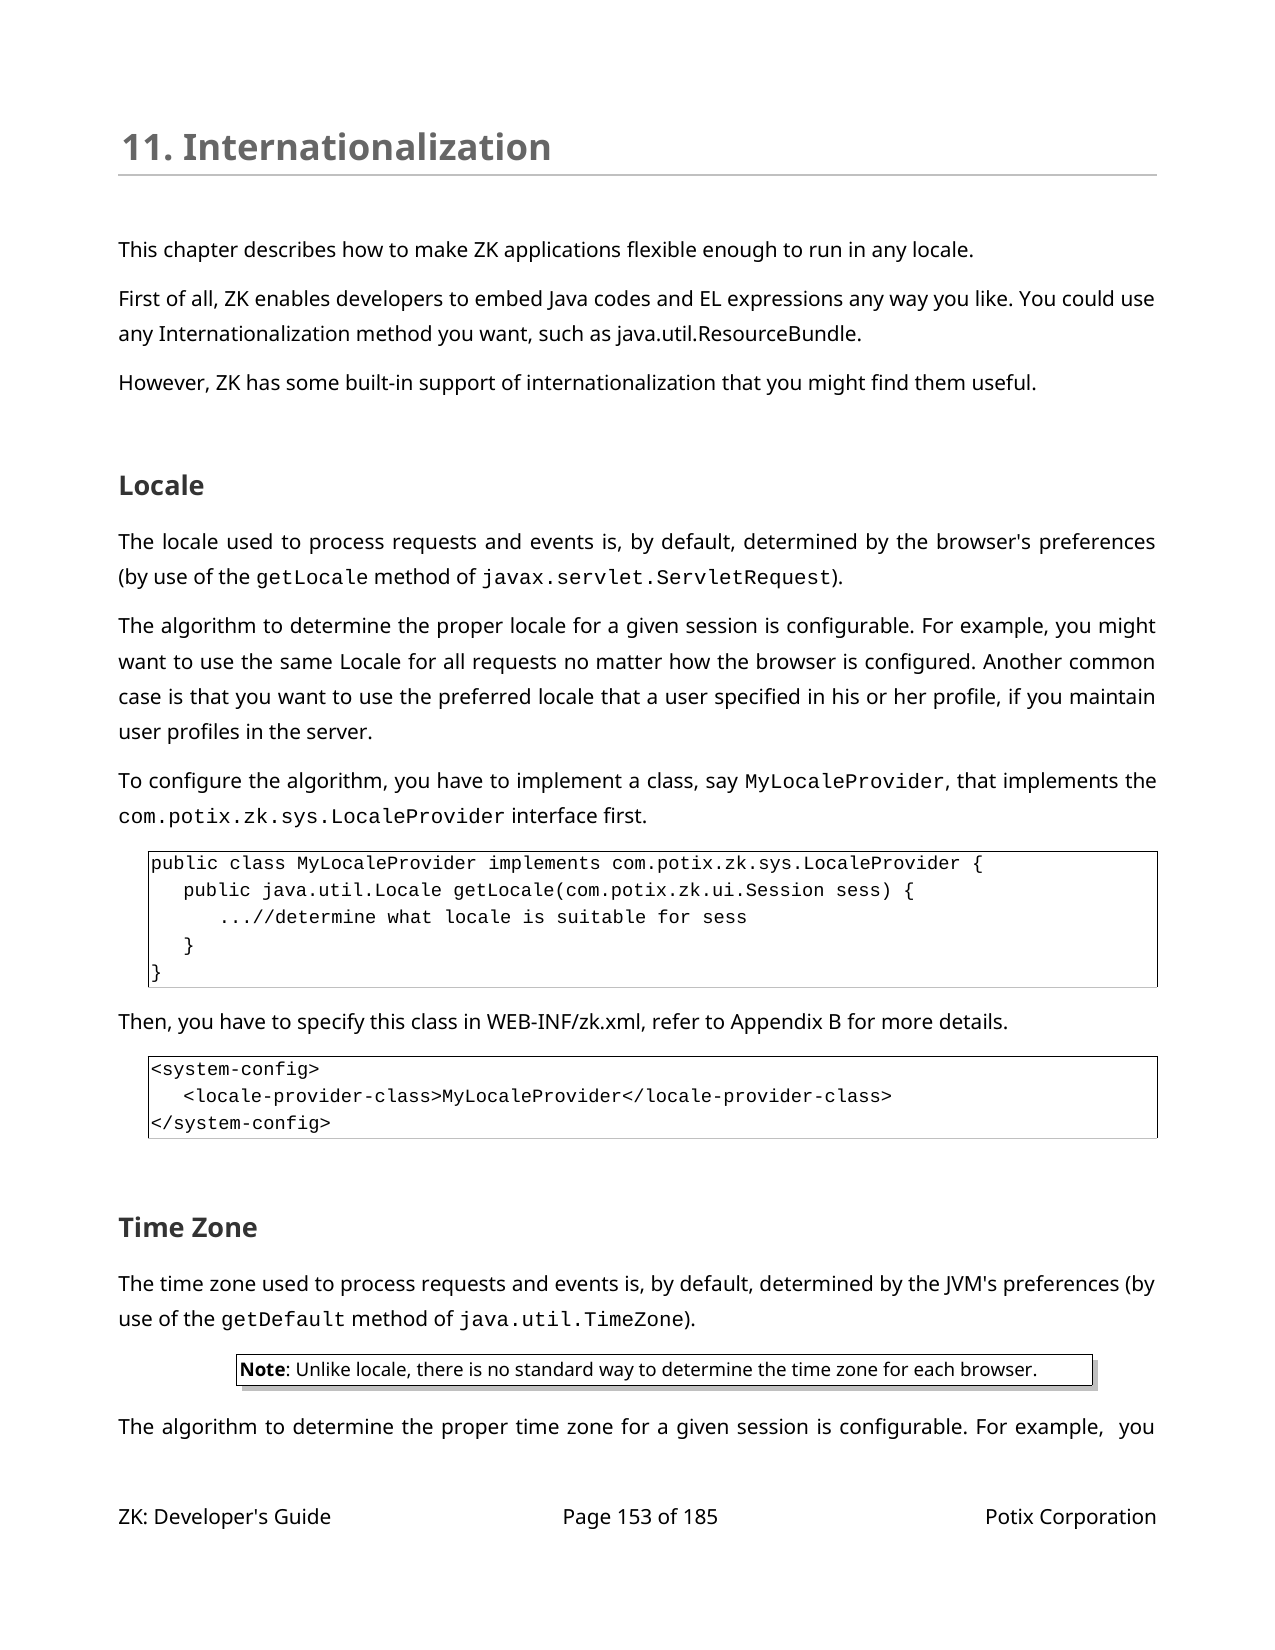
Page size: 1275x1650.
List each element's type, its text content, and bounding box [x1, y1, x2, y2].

text ...//determine what locale is suitable for sess [149, 905, 1157, 929]
text The algorithm to determine the proper locale for a given session is configurable. For example, you might want to use the same Locale for all requests no matter how the browser is configured. Another common case is that you want to use the preferred locale that a user specified in his or her profile, if you maintain user profiles in the server. [118, 612, 1157, 746]
text } [149, 959, 1157, 987]
text The algorithm to determine the proper time zone for a given session is configurable. For example, you [118, 1412, 1157, 1440]
text </system-config> [149, 1111, 1157, 1138]
text Note: Unlike locale, there is no standard way to determine the time zone for each browser. [237, 1355, 1092, 1385]
text public java.util.Locale getLocale(com.potix.zk.ui.Session sess) { [149, 878, 1157, 902]
text <system-config> [149, 1057, 1157, 1081]
text First of all, ZK enables developers to embed Java codes and EL expressions any way you like. You could use any Internationalization method you want, such as java.util.ResourceBundle. [118, 284, 1157, 347]
text public class MyLocaleProvider implements com.potix.zk.sys.LocaleProvider { [149, 852, 1157, 875]
text } [149, 932, 1157, 957]
subtitle 11. Internationalization [118, 118, 1157, 174]
subtitle Time Zone [118, 1209, 1157, 1246]
text This chapter describes how to make ZK applications flexible enough to run in any locale. [118, 235, 1157, 263]
text To configure the algorithm, you have to implement a class, say MyLocaleProvider, that implements the com.potix.zk.sys.LocaleProvider interface first. [118, 766, 1157, 830]
subtitle Locale [118, 467, 1157, 504]
text However, ZK has some built-in support of internationalization that you might find them useful. [118, 368, 1157, 396]
text The time zone used to process requests and events is, by default, determined by the JVM's preferences (by use of the getDefault method of java.util.TimeZone). [118, 1269, 1157, 1333]
text The locale used to process requests and events is, by default, determined by the browser's preferences (by use of the getLocale method of javax.servlet.ServletRequest). [118, 527, 1157, 591]
text Then, you have to specify this class in WEB-INF/zk.xml, refer to Appendix B for more details. [118, 1007, 1157, 1036]
text <locale-provider-class>MyLocaleProvider</locale-provider-class> [149, 1083, 1157, 1108]
